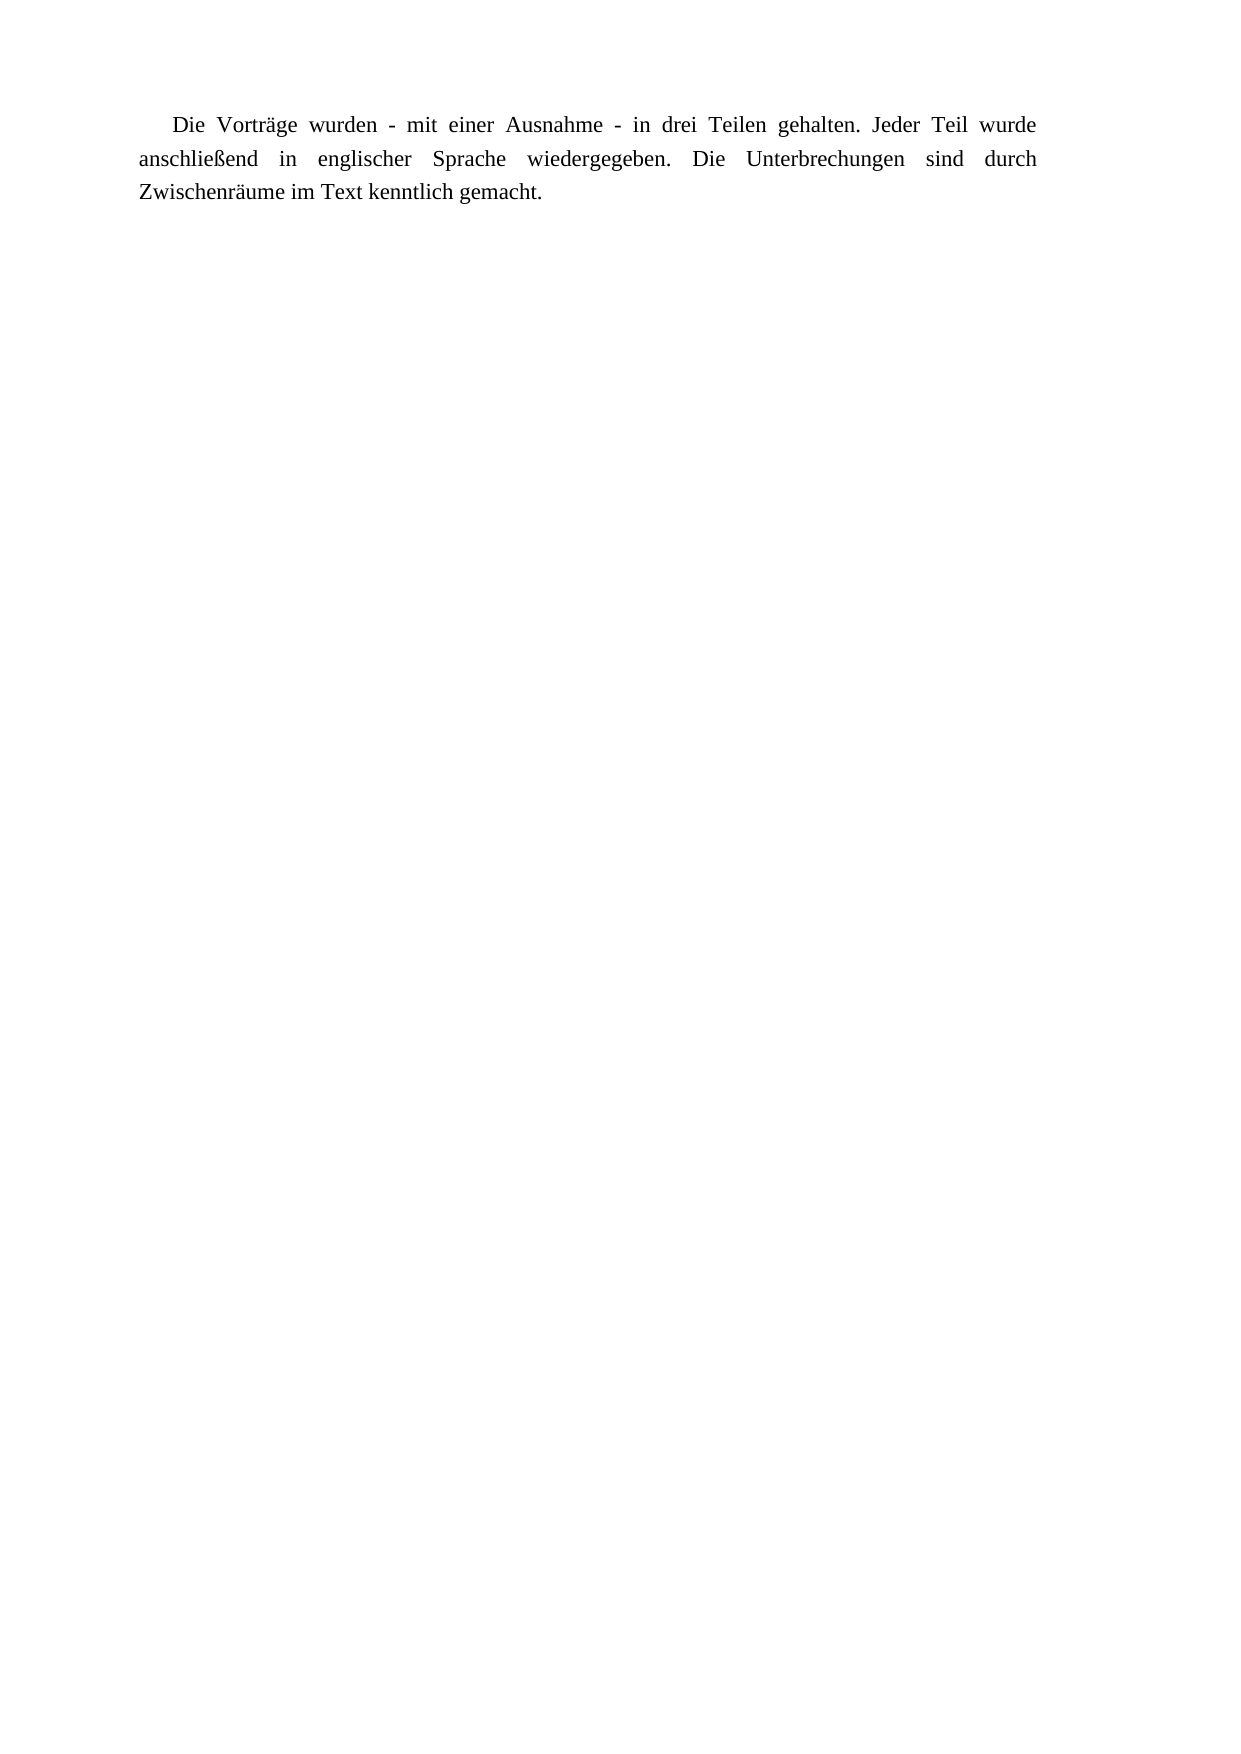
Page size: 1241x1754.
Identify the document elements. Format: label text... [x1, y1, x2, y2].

text Die Vorträge wurden - mit einer Ausnahme - in drei Teilen gehalten. Jeder Teil wurde anschließend in englischer Sprache wiedergegeben. Die Unterbrechungen sind durch Zwischenräume im Text kenntlich gemacht. [139, 111, 1038, 205]
